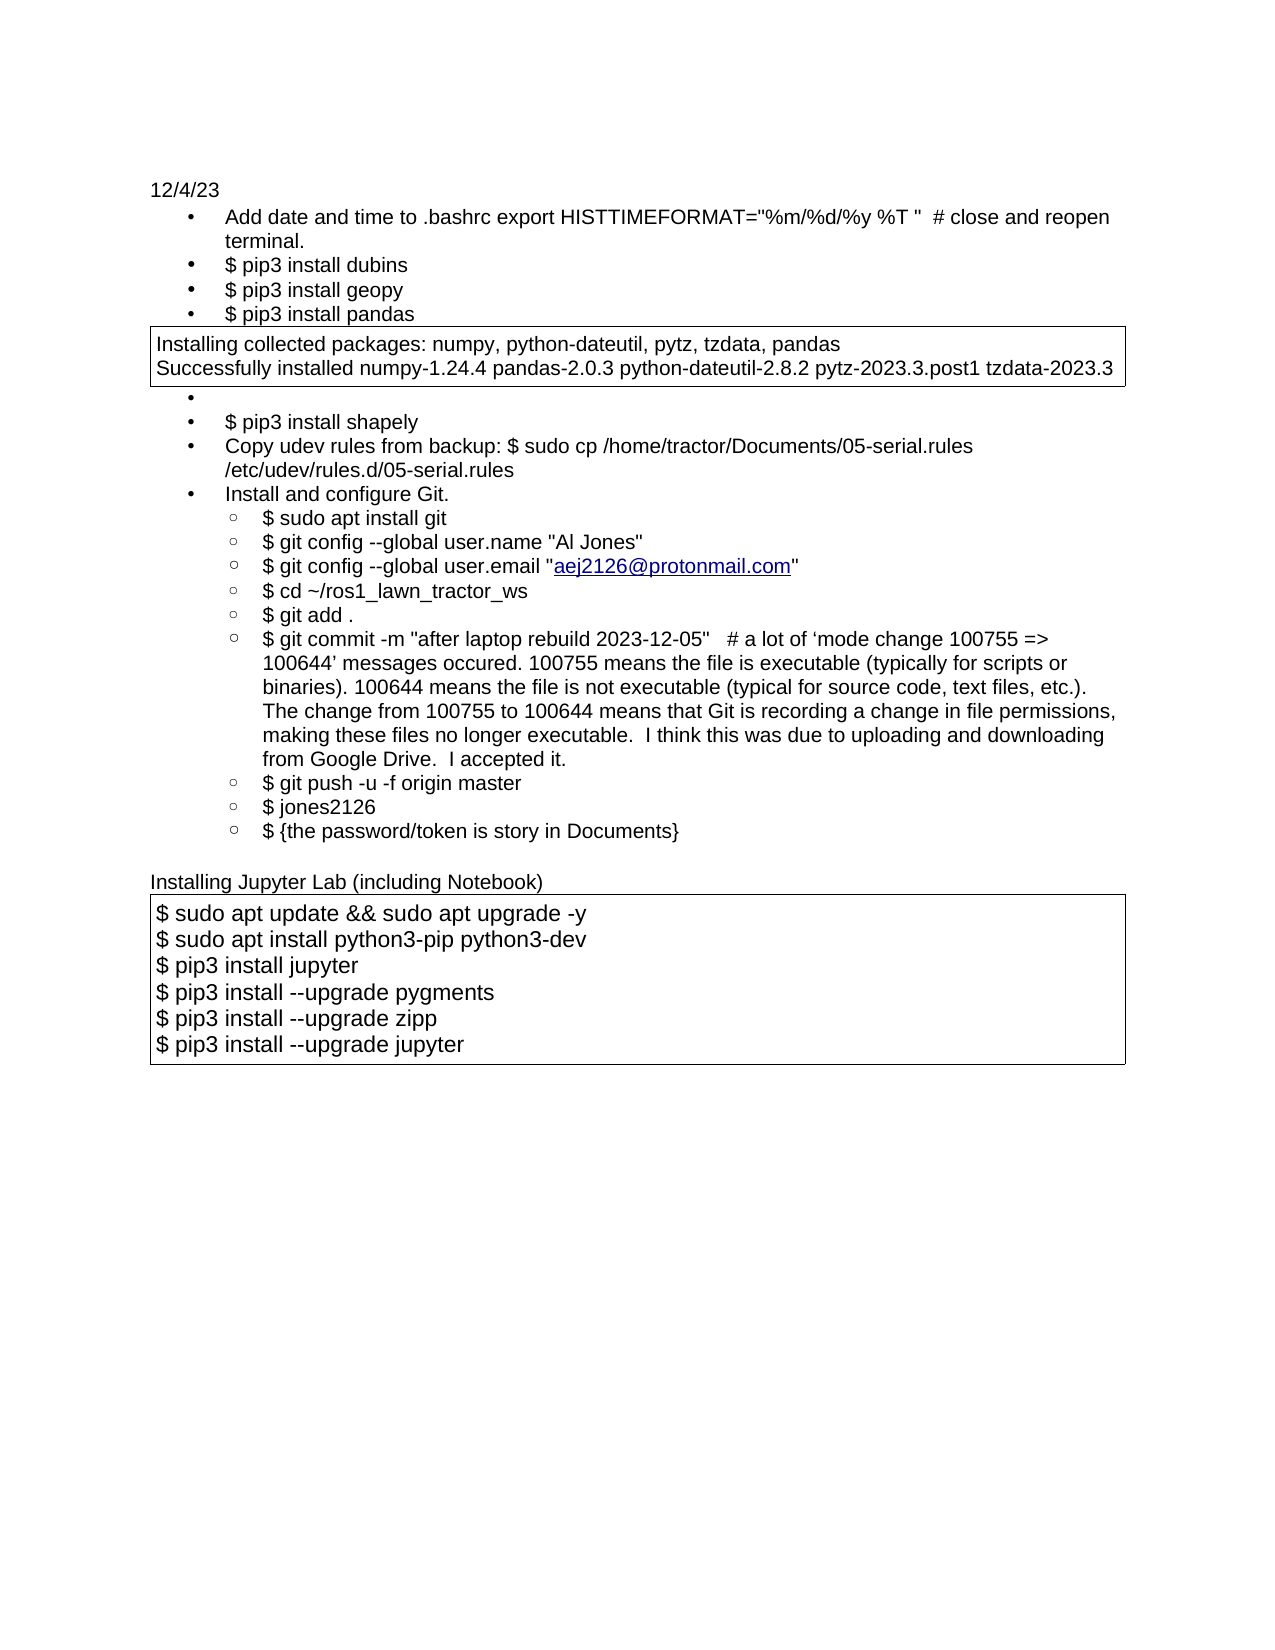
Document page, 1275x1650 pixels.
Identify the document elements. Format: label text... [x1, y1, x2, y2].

list $ pip3 install geopy [187, 277, 1125, 302]
list $ pip3 install pandas [187, 302, 1125, 326]
list $ git add . [225, 602, 1125, 627]
list $ git push -u -f origin master [225, 771, 1125, 795]
table_header $ sudo apt update && sudo apt upgrade -y $ sudo apt install python3-pip python3-dev $ pip3 install jupyter $ pip3 install --upgrade pygments $ pip3 install --upgrade zipp $ pip3 install --upgrade jupyter [151, 895, 1125, 1063]
list Add date and time to .bashrc export HISTTIMEFORMAT="%m/%d/%y %T " # close and reopen terminal. [187, 205, 1125, 253]
text 12/4/23 [150, 177, 1125, 201]
list Copy udev rules from backup: $ sudo cp /home/tractor/Documents/05-serial.rules /etc/udev/rules.d/05-serial.rules [187, 434, 1125, 482]
list $ git config --global user.name "Al Jones" [225, 530, 1125, 554]
list $ {the password/token is story in Documents} [225, 819, 1125, 843]
list $ sudo apt install git [225, 506, 1125, 530]
list $ git config --global user.email "aej2126@protonmail.com" [225, 554, 1125, 578]
list $ git commit -m "after laptop rebuild 2023-12-05" # a lot of ‘mode change 100755 => 100644’ messages occured. 100755 means the file is executable (typically for scripts or binaries). 100644 means the file is not executable (typical for source code, text files, etc.). The change from 100755 to 100644 means that Git is recording a change in file permissions, making these files no longer executable. I think this was due to uploading and downloading from Google Drive. I accepted it. [225, 627, 1125, 771]
text Installing Jupyter Lab (including Notebook) [150, 870, 1125, 894]
list Install and configure Git. [187, 482, 1125, 506]
list $ pip3 install dubins [187, 253, 1125, 277]
list $ jones2126 [225, 795, 1125, 819]
list $ cd ~/ros1_lawn_tractor_ws [225, 578, 1125, 602]
list $ pip3 install shapely [187, 410, 1125, 434]
table_header Installing collected packages: numpy, python-dateutil, pytz, tzdata, pandas Successfully installed numpy-1.24.4 pandas-2.0.3 python-dateutil-2.8.2 pytz-2023.3.post1 tzdata-2023.3 [151, 327, 1125, 386]
